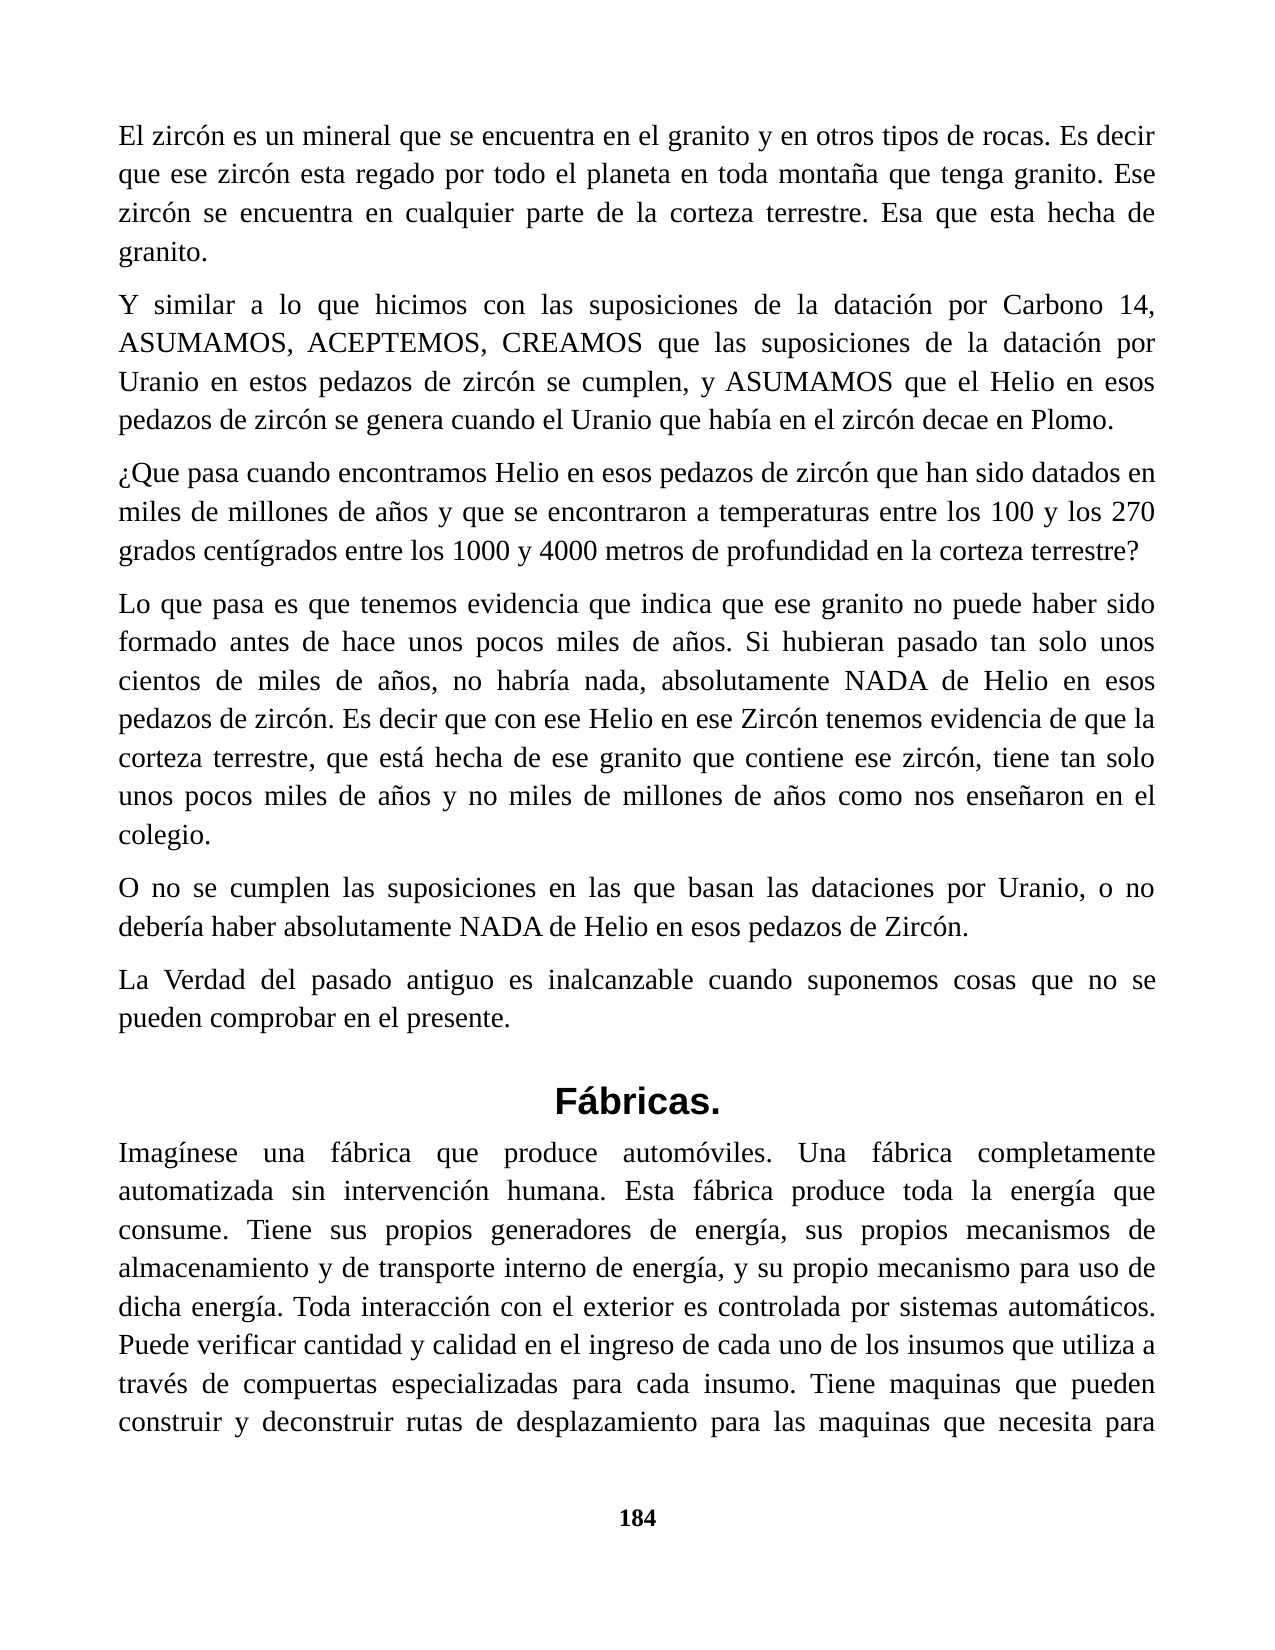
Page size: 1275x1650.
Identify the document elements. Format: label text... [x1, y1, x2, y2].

text Y similar a lo que hicimos con las suposiciones de la datación por Carbono 14, ASUMAMOS, ACEPTEMOS, CREAMOS que las suposiciones de la datación por Uranio en estos pedazos de zircón se cumplen, y ASUMAMOS que el Helio en esos pedazos de zircón se genera cuando el Uranio que había en el zircón decae en Plomo. [118, 287, 1157, 436]
text El zircón es un mineral que se encuentra en el granito y en otros tipos de rocas. Es decir que ese zircón esta regado por todo el planeta en toda montaña que tenga granito. Ese zircón se encuentra en cualquier parte de la corteza terrestre. Esa que esta hecha de granito. [118, 118, 1157, 267]
subtitle Fábricas. [118, 1078, 1157, 1122]
text Lo que pasa es que tenemos evidencia que indica que ese granito no puede haber sido formado antes de hace unos pocos miles de años. Si hubieran pasado tan solo unos cientos de miles de años, no habría nada, absolutamente NADA de Helio en esos pedazos de zircón. Es decir que con ese Helio en ese Zircón tenemos evidencia de que la corteza terrestre, que está hecha de ese granito que contiene ese zircón, tiene tan solo unos pocos miles de años y no miles de millones de años como nos enseñaron en el colegio. [118, 586, 1157, 851]
text ¿Que pasa cuando encontramos Helio en esos pedazos de zircón que han sido datados en miles de millones de años y que se encontraron a temperaturas entre los 100 y los 270 grados centígrados entre los 1000 y 4000 metros de profundidad en la corteza terrestre? [118, 456, 1157, 566]
text La Verdad del pasado antiguo es inalcanzable cuando suponemos cosas que no se pueden comprobar en el presente. [118, 962, 1157, 1034]
text Imagínese una fábrica que produce automóviles. Una fábrica completamente automatizada sin intervención humana. Esta fábrica produce toda la energía que consume. Tiene sus propios generadores de energía, sus propios mecanismos de almacenamiento y de transporte interno de energía, y su propio mecanismo para uso de dicha energía. Toda interacción con el exterior es controlada por sistemas automáticos. Puede verificar cantidad y calidad en el ingreso de cada uno de los insumos que utiliza a través de compuertas especializadas para cada insumo. Tiene maquinas que pueden construir y deconstruir rutas de desplazamiento para las maquinas que necesita para [118, 1135, 1157, 1438]
text O no se cumplen las suposiciones en las que basan las dataciones por Uranio, o no debería haber absolutamente NADA de Helio en esos pedazos de Zircón. [118, 870, 1157, 942]
